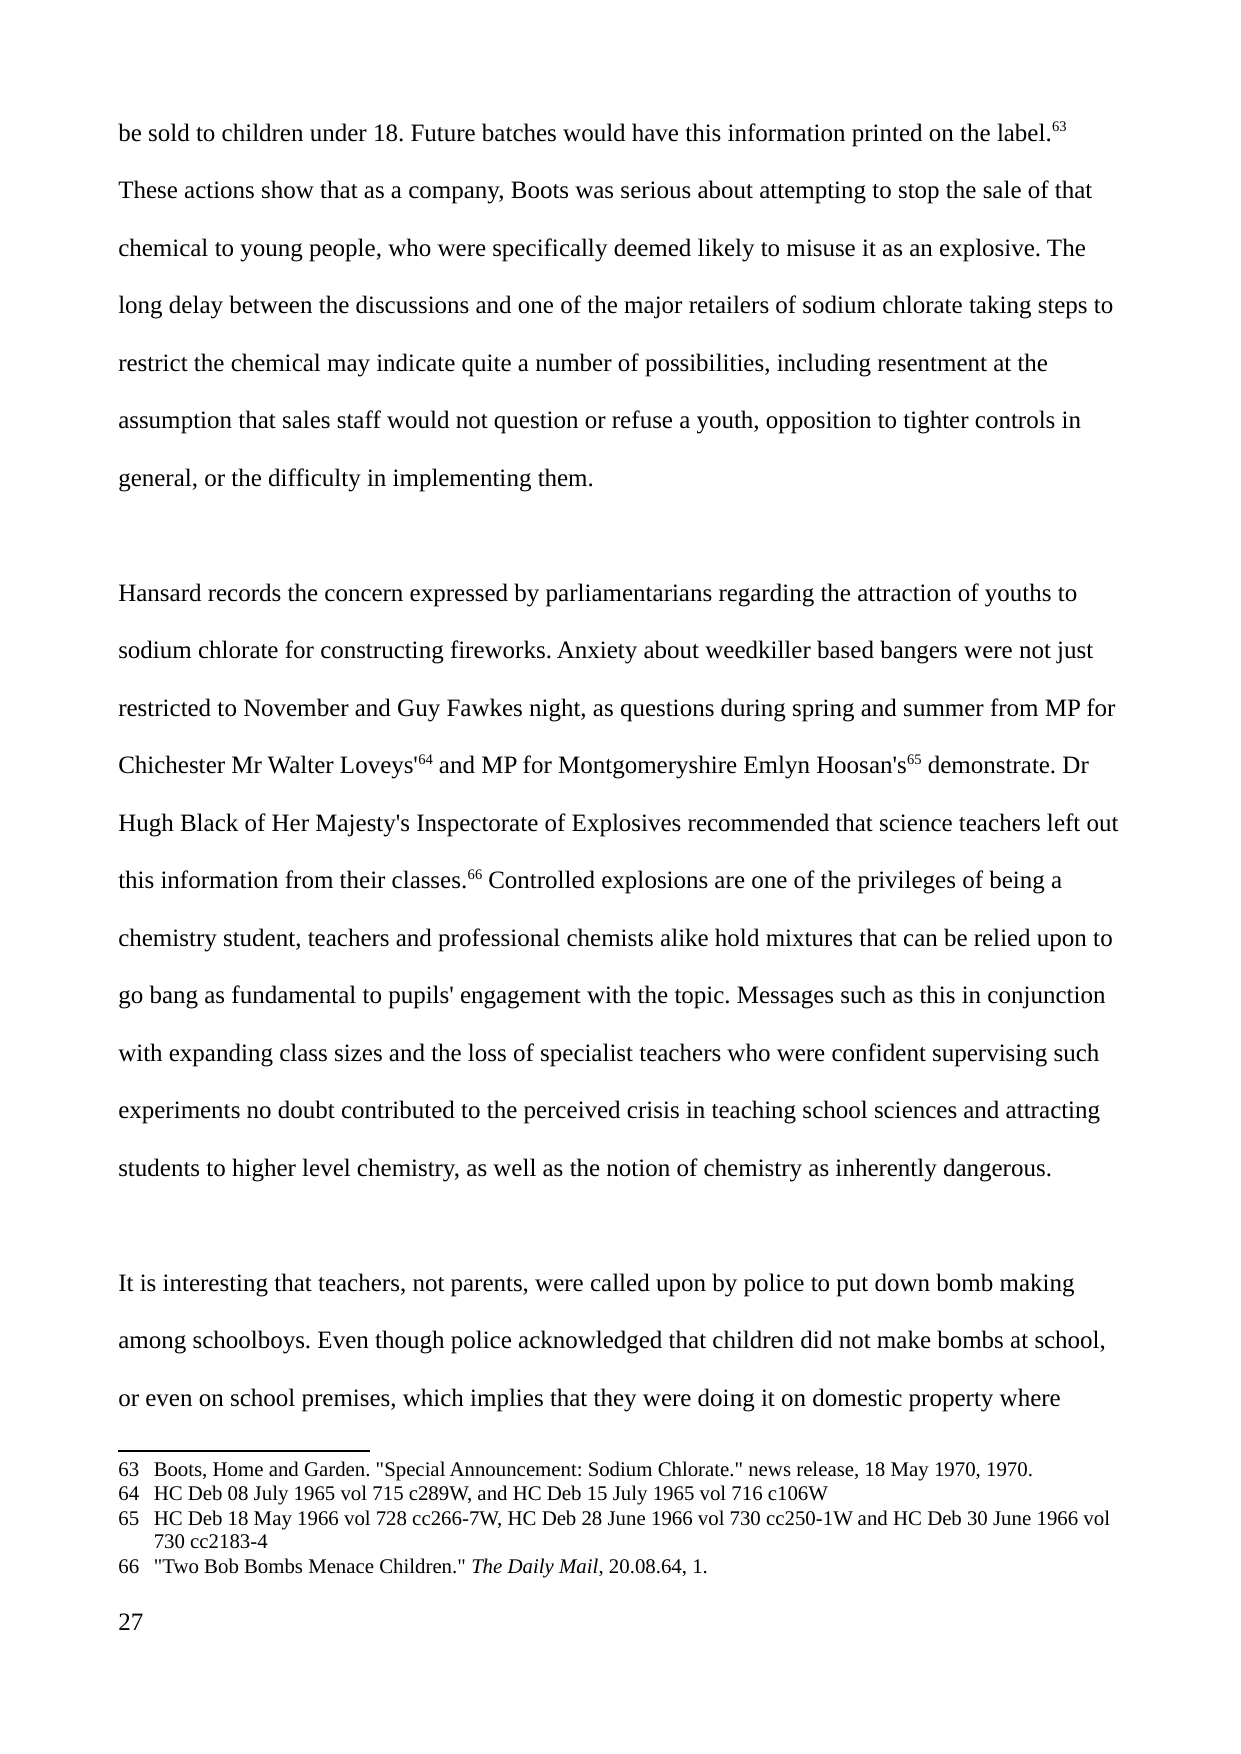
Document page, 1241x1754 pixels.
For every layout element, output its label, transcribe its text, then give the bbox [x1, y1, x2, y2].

text be sold to children under 18. Future batches would have this information printed on the label. These actions show that as a company, Boots was serious about attempting to stop the sale of that chemical to young people, who were specifically deemed likely to misuse it as an explosive. The long delay between the discussions and one of the major retailers of sodium chlorate taking steps to restrict the chemical may indicate quite a number of possibilities, including resentment at the assumption that sales staff would not question or refuse a youth, opposition to tighter controls in general, or the difficulty in implementing them. [118, 118, 1122, 492]
text Boots, Home and Garden. "Special Announcement: Sodium Chlorate." news release, 18 May 1970, 1970. [118, 1457, 1122, 1481]
text HC Deb 08 July 1965 vol 715 c289W, and HC Deb 15 July 1965 vol 716 c106W [118, 1481, 1122, 1505]
text HC Deb 18 May 1966 vol 728 cc266-7W, HC Deb 28 June 1966 vol 730 cc250-1W and HC Deb 30 June 1966 vol 730 cc2183-4 [118, 1505, 1122, 1553]
text "Two Bob Bombs Menace Children." The Daily Mail, 20.08.64, 1. [118, 1553, 1122, 1578]
text It is interesting that teachers, not parents, were called upon by police to put down bomb making among schoolboys. Even though police acknowledged that children did not make bombs at school, or even on school premises, which implies that they were doing it on domestic property where [118, 1268, 1122, 1412]
text Hansard records the concern expressed by parliamentarians regarding the attraction of youths to sodium chlorate for constructing fireworks. Anxiety about weedkiller based bangers were not just restricted to November and Guy Fawkes night, as questions during spring and summer from MP for Chichester Mr Walter Loveys' and MP for Montgomeryshire Emlyn Hoosan's demonstrate. Dr Hugh Black of Her Majesty's Inspectorate of Explosives recommended that science teachers left out this information from their classes. Controlled explosions are one of the privileges of being a chemistry student, teachers and professional chemists alike hold mixtures that can be relied upon to go bang as fundamental to pupils' engagement with the topic. Messages such as this in conjunction with expanding class sizes and the loss of specialist teachers who were confident supervising such experiments no doubt contributed to the perceived crisis in teaching school sciences and attracting students to higher level chemistry, as well as the notion of chemistry as inherently dangerous. [118, 578, 1122, 1182]
